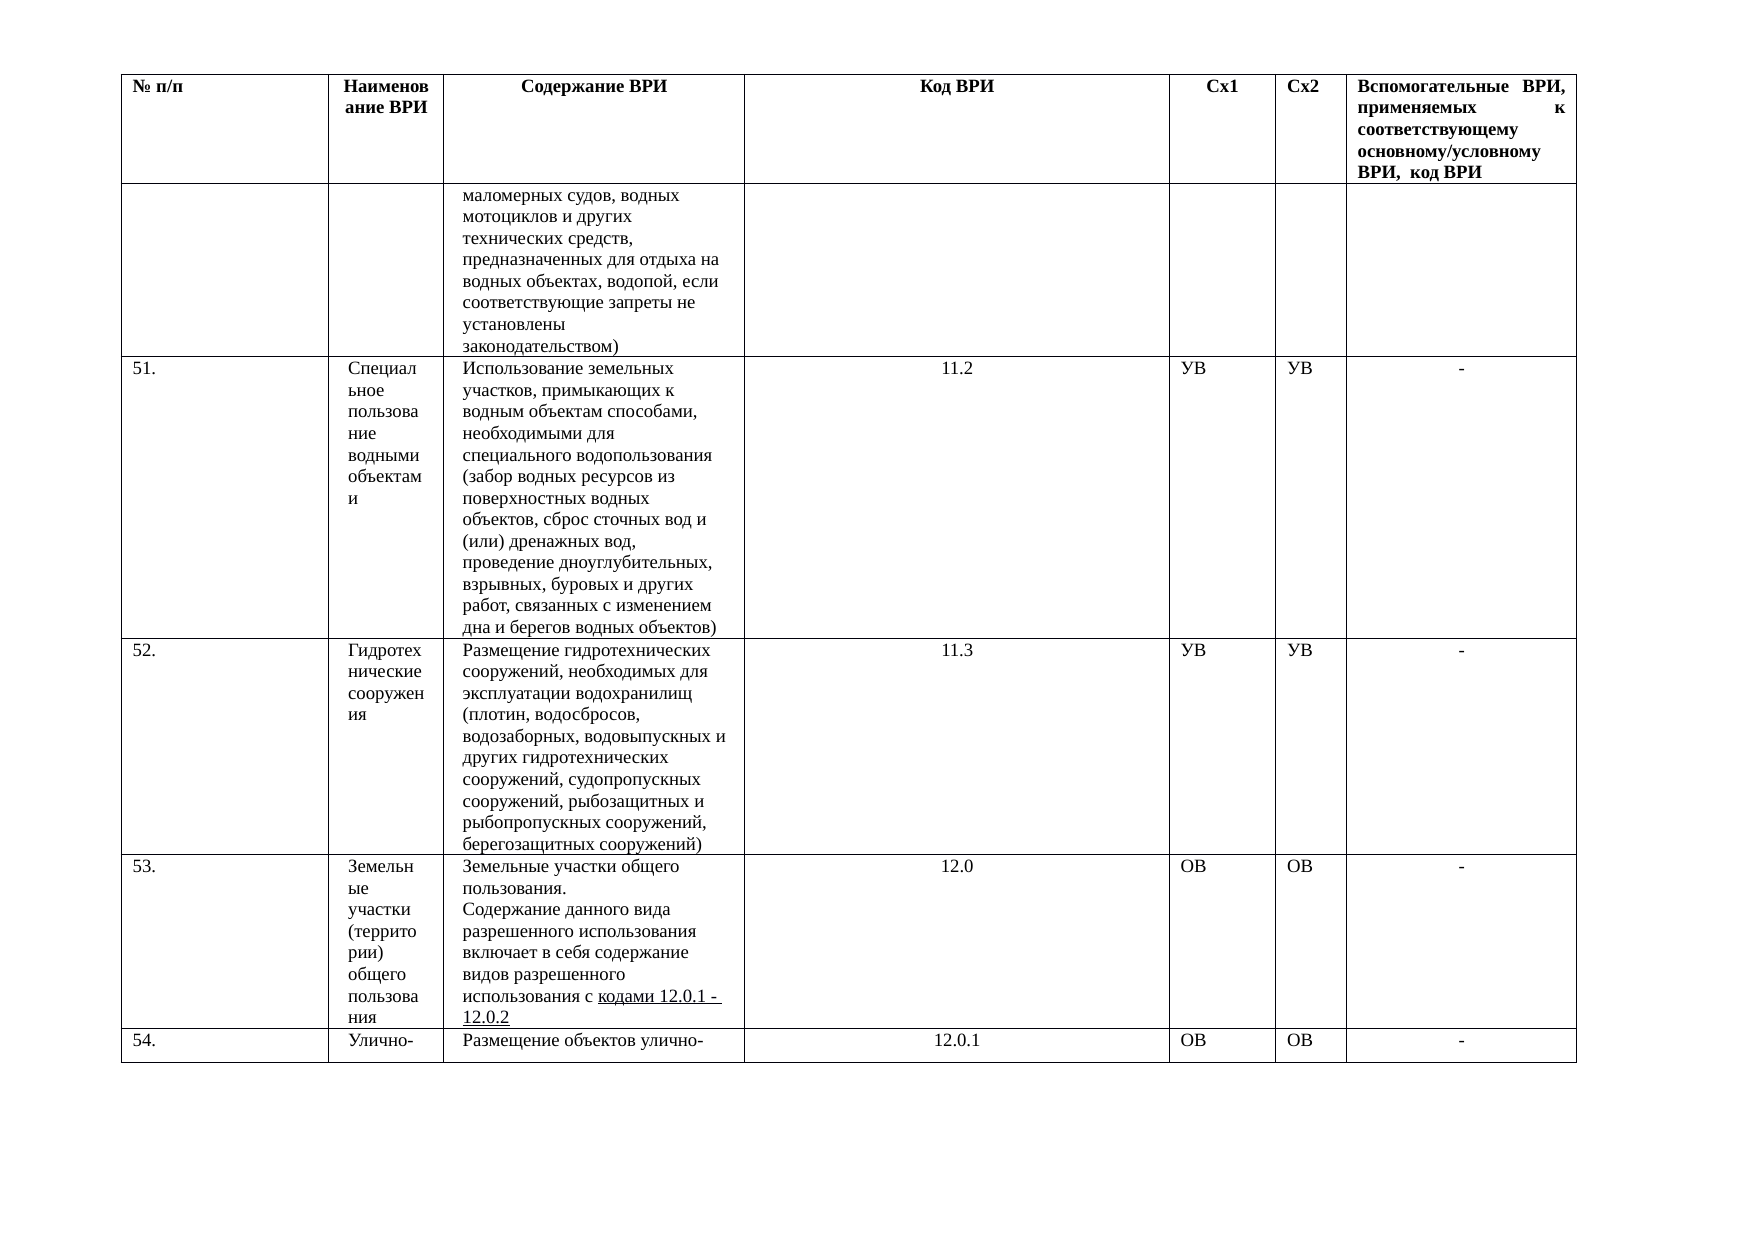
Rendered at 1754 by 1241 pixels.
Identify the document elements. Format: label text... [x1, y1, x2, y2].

table_cell [122, 357, 328, 637]
table_cell Специальное пользование водными объектами [329, 357, 443, 637]
table_cell [745, 184, 1169, 356]
table_cell ОВ [1170, 1029, 1275, 1062]
table_cell ОВ [1276, 855, 1346, 1028]
table_cell УВ [1170, 357, 1275, 637]
table_cell [122, 1029, 328, 1062]
table_cell Гидротехнические сооружения [329, 639, 443, 854]
table_header Код ВРИ [745, 75, 1169, 183]
table_cell 12.0.1 [745, 1029, 1169, 1062]
table_header № п/п [122, 75, 328, 183]
table_cell [329, 184, 443, 356]
table_cell 11.3 [745, 639, 1169, 854]
table_cell Размещение гидротехнических сооружений, необходимых для эксплуатации водохранилищ (плотин, водосбросов, водозаборных, водовыпускных и других гидротехнических сооружений, судопропускных сооружений, рыбозащитных и рыбопропускных сооружений, берегозащитных сооружений) [444, 639, 744, 854]
table_header Сх1 [1170, 75, 1275, 183]
table_cell Земельные участки (территории) общего пользования [329, 855, 443, 1028]
table_header Вспомогательные ВРИ, применяемых к соответствующему основному/условному ВРИ, код ВРИ [1347, 75, 1576, 183]
table_cell Улично- [329, 1029, 443, 1062]
table_cell [1170, 184, 1275, 356]
table_cell [122, 855, 328, 1028]
table_header Содержание ВРИ [444, 75, 744, 183]
table_cell [122, 639, 328, 854]
table_cell - [1347, 855, 1576, 1028]
table_cell ОВ [1276, 1029, 1346, 1062]
table_cell маломерных судов, водных мотоциклов и других технических средств, предназначенных для отдыха на водных объектах, водопой, если соответствующие запреты не установлены законодательством) [444, 184, 744, 356]
table_cell [1276, 184, 1346, 356]
table_cell - [1347, 357, 1576, 637]
table_cell УВ [1170, 639, 1275, 854]
table_cell Размещение объектов улично- [444, 1029, 744, 1062]
table_cell 12.0 [745, 855, 1169, 1028]
table_cell ОВ [1170, 855, 1275, 1028]
table_cell - [1347, 1029, 1576, 1062]
table_header Сх2 [1276, 75, 1346, 183]
table_cell Земельные участки общего пользования. Содержание данного вида разрешенного использования включает в себя содержание видов разрешенного использования с кодами 12.0.1 - 12.0.2 [444, 855, 744, 1028]
table_cell УВ [1276, 639, 1346, 854]
table_cell [122, 184, 328, 356]
table_cell - [1347, 184, 1576, 356]
table_cell 11.2 [745, 357, 1169, 637]
table_cell УВ [1276, 357, 1346, 637]
table_header Наименование ВРИ [329, 75, 443, 183]
table_cell - [1347, 639, 1576, 854]
table_cell Использование земельных участков, примыкающих к водным объектам способами, необходимыми для специального водопользования (забор водных ресурсов из поверхностных водных объектов, сброс сточных вод и (или) дренажных вод, проведение дноуглубительных, взрывных, буровых и других работ, связанных с изменением дна и берегов водных объектов) [444, 357, 744, 637]
